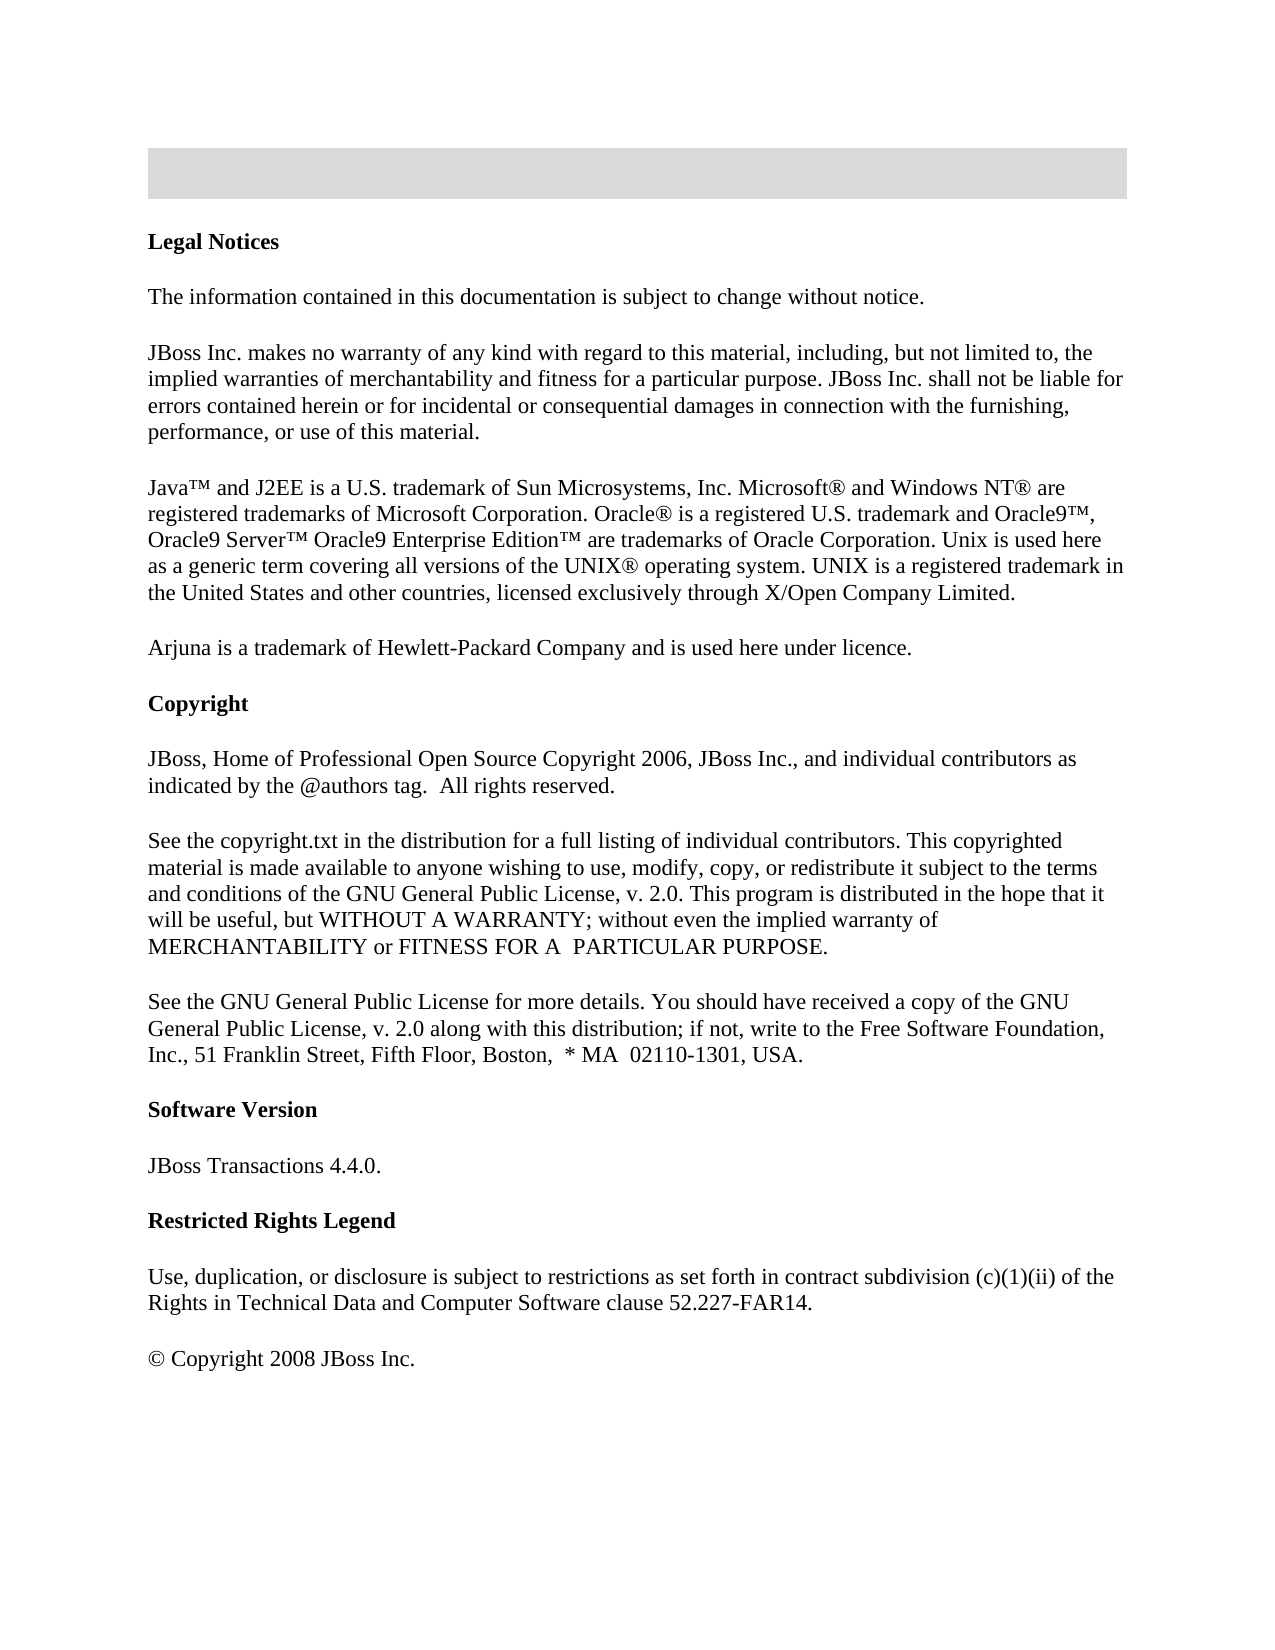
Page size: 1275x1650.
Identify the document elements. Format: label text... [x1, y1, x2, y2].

text JBoss Transactions 4.4.0. [148, 1152, 1127, 1178]
text Java™ and J2EE is a U.S. trademark of Sun Microsystems, Inc. Microsoft® and Windows NT® are registered trademarks of Microsoft Corporation. Oracle® is a registered U.S. trademark and Oracle9™, Oracle9 Server™ Oracle9 Enterprise Edition™ are trademarks of Oracle Corporation. Unix is used here as a generic term covering all versions of the UNIX® operating system. UNIX is a registered trademark in the United States and other countries, licensed exclusively through X/Open Company Limited. [148, 473, 1127, 605]
text © Copyright 2008 JBoss Inc. [148, 1345, 1127, 1371]
text JBoss Inc. makes no warranty of any kind with regard to this material, including, but not limited to, the implied warranties of merchantability and fitness for a particular purpose. JBoss Inc. shall not be liable for errors contained herein or for incidental or consequential damages in connection with the furnishing, performance, or use of this material. [148, 339, 1127, 444]
text Copyright [148, 690, 1127, 716]
text Software Version [148, 1097, 1127, 1123]
text See the GNU General Public License for more details. You should have received a copy of the GNU General Public License, v. 2.0 along with this distribution; if not, write to the Free Software Foundation, Inc., 51 Franklin Street, Fifth Floor, Boston, * MA 02110-1301, USA. [148, 988, 1127, 1067]
text See the copyright.txt in the distribution for a full listing of individual contributors. This copyrighted material is made available to anyone wishing to use, modify, copy, or redistribute it subject to the terms and conditions of the GNU General Public License, v. 2.0. This program is distributed in the hope that it will be useful, but WITHOUT A WARRANTY; without even the implied warranty of MERCHANTABILITY or FITNESS FOR A PARTICULAR PURPOSE. [148, 827, 1127, 959]
text Arjuna is a trademark of Hewlett-Packard Company and is used here under licence. [148, 634, 1127, 661]
text Restricted Rights Legend [148, 1208, 1127, 1234]
text The information contained in this documentation is subject to change without notice. [148, 283, 1127, 310]
text Legal Notices [148, 228, 1127, 254]
text JBoss, Home of Professional Open Source Copyright 2006, JBoss Inc., and individual contributors as indicated by the @authors tag. All rights reserved. [148, 746, 1127, 798]
text Use, duplication, or disclosure is subject to restrictions as set forth in contract subdivision (c)(1)(ii) of the Rights in Technical Data and Computer Software clause 52.227-FAR14. [148, 1263, 1127, 1316]
